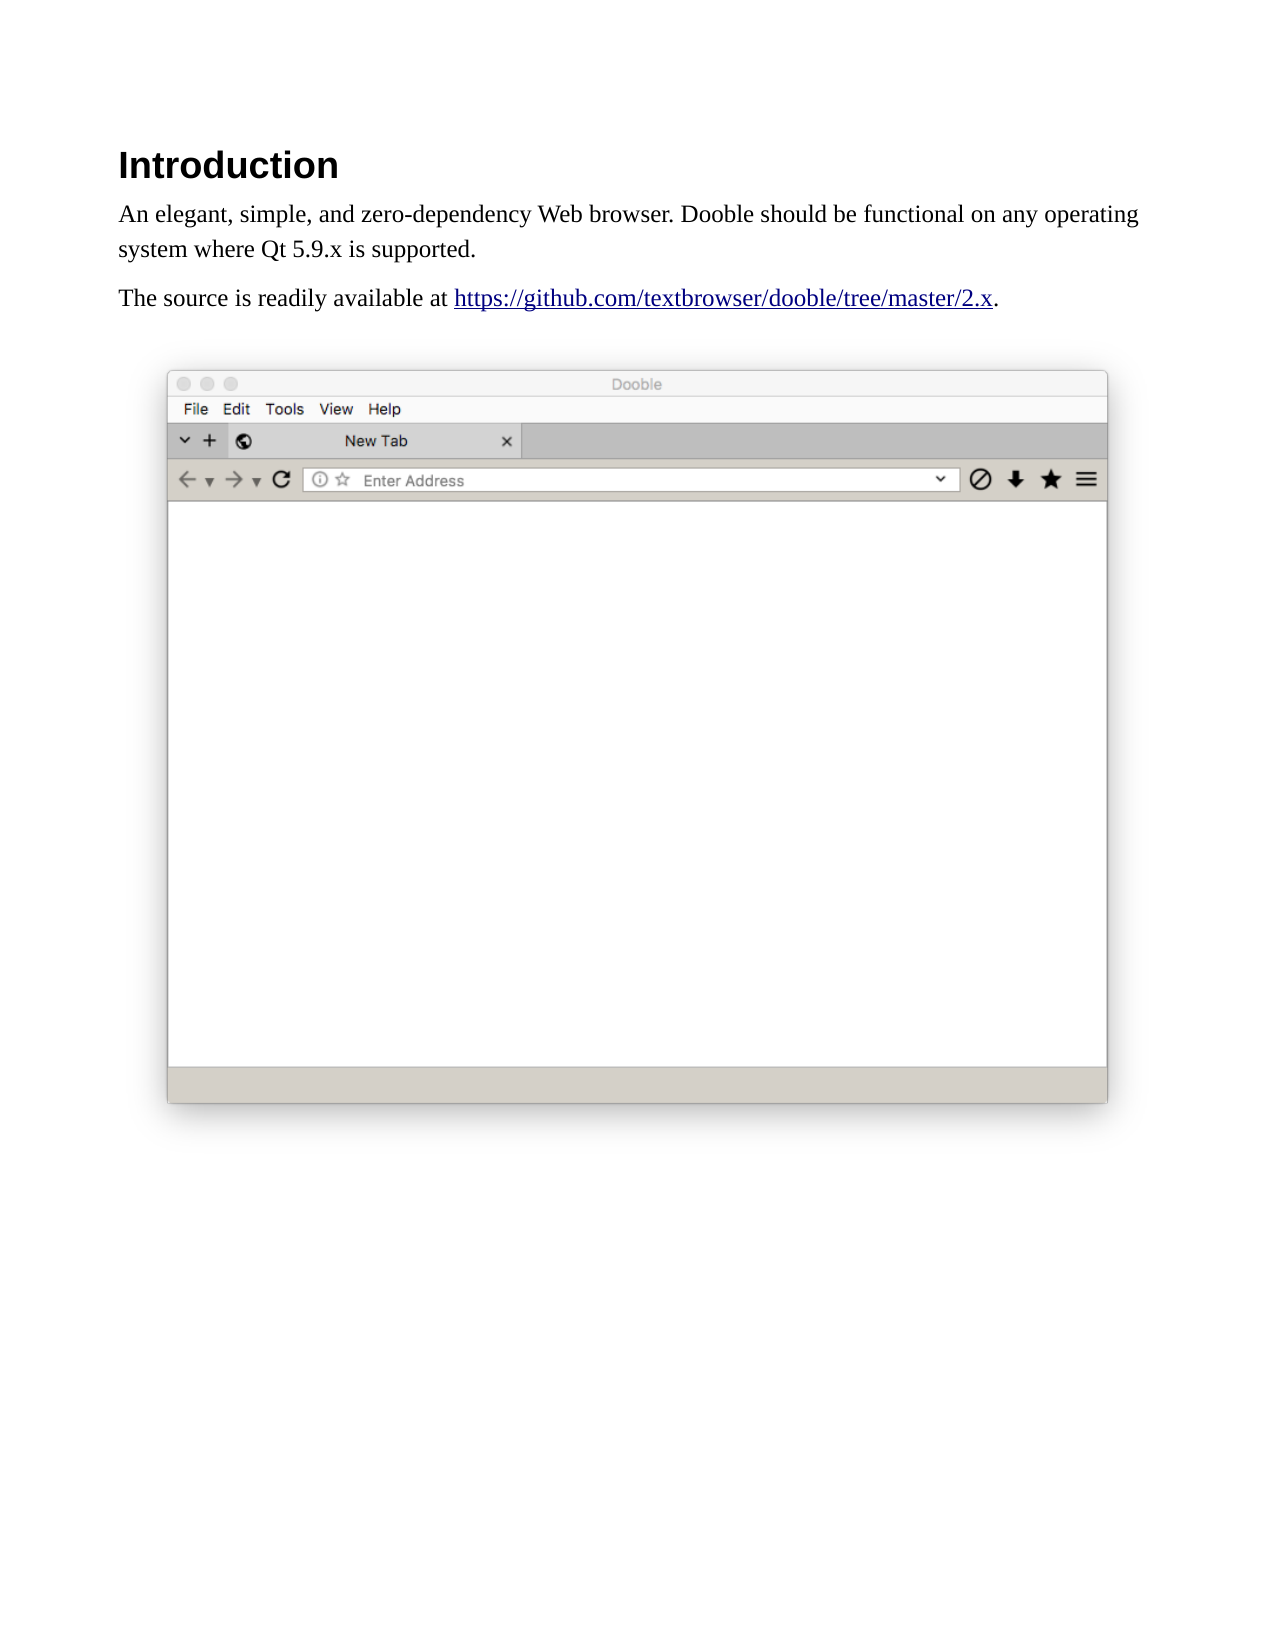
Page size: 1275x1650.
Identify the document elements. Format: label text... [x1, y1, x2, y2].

text The source is readily available at https://github.com/textbrowser/dooble/tree/master/2.x. [118, 283, 1157, 312]
text An elegant, simple, and zero-dependency Web browser. Dooble should be functional on any operating system where Qt 5.9.x is supported. [118, 199, 1157, 262]
picture [118, 331, 1157, 1162]
subtitle Introduction [118, 143, 1157, 187]
